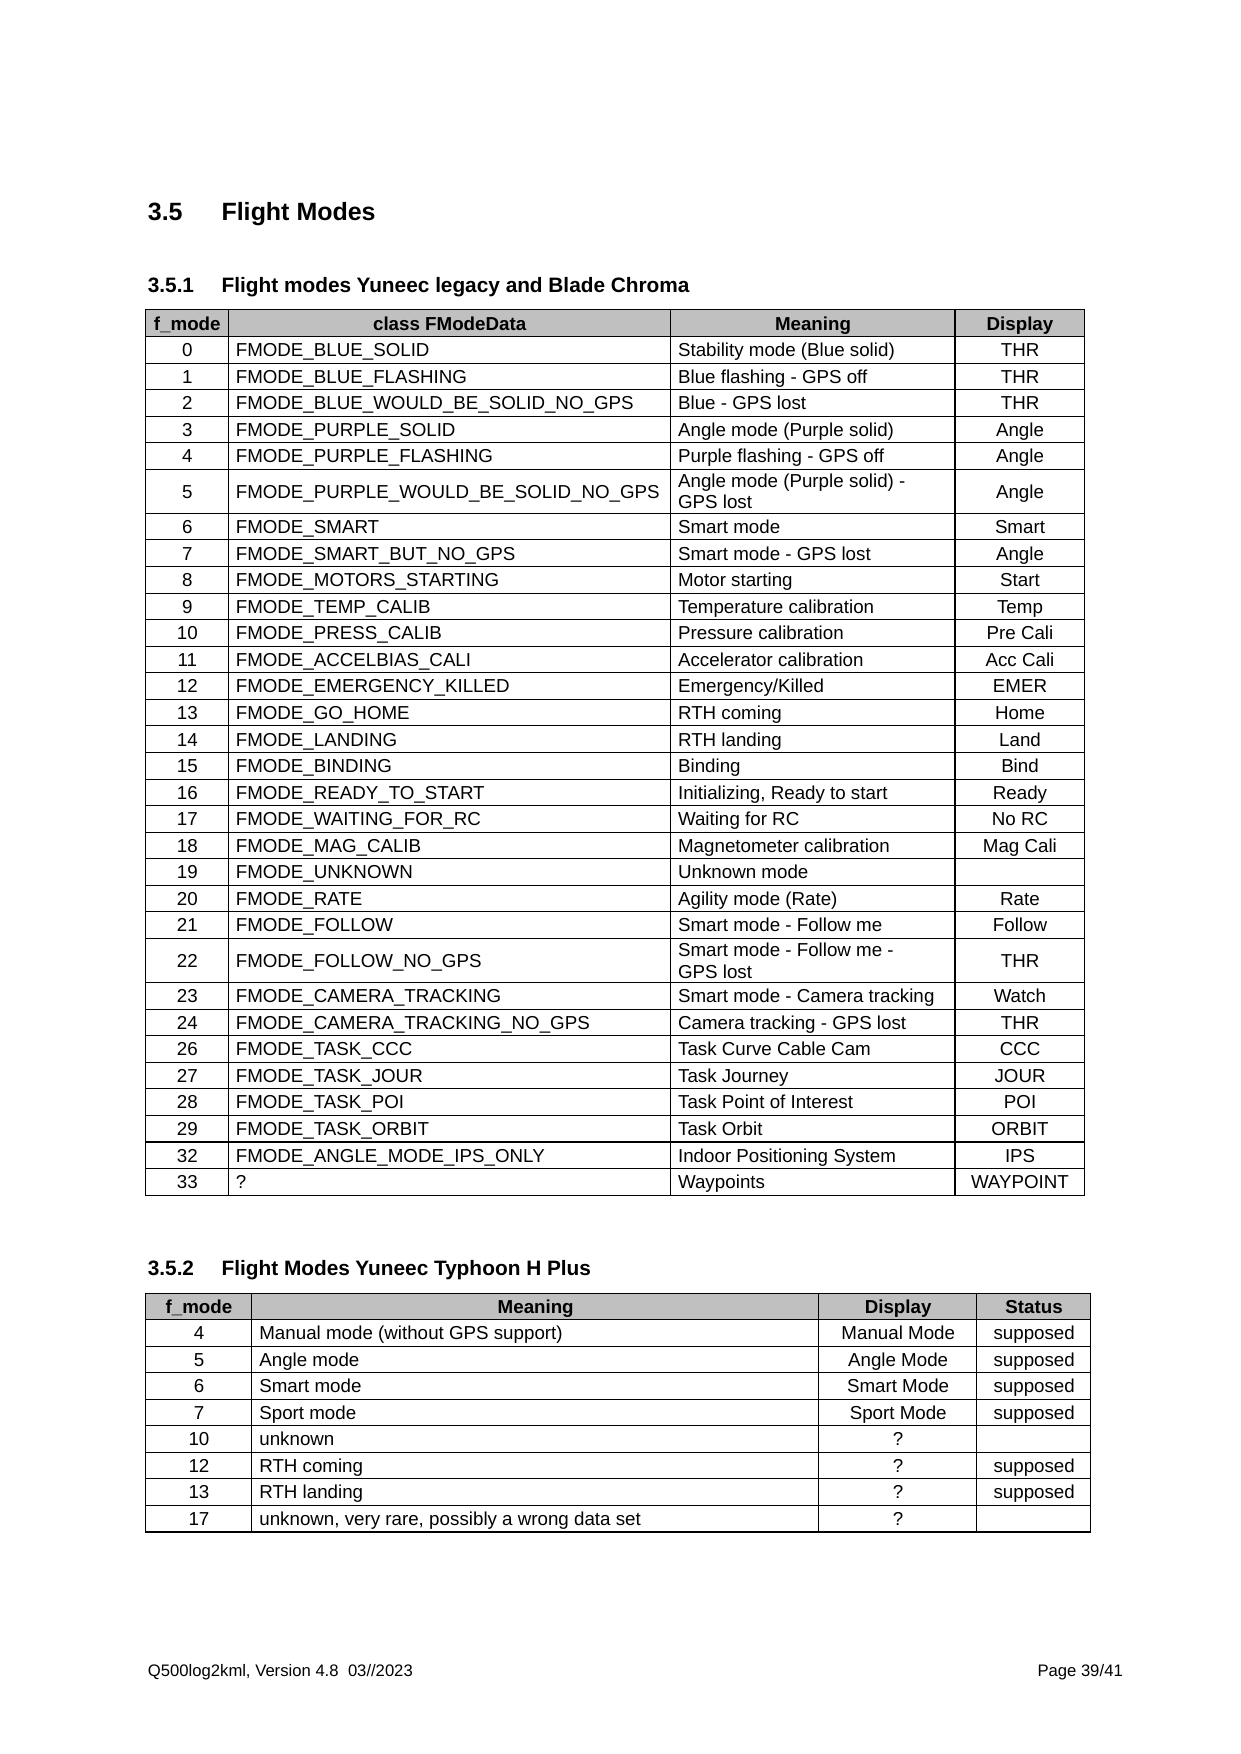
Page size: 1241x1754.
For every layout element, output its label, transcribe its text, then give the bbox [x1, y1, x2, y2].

table_cell THR [956, 939, 1084, 982]
table_header Meaning [671, 310, 954, 336]
table_cell FMODE_SMART_BUT_NO_GPS [229, 540, 670, 566]
table_cell Rate [956, 886, 1084, 911]
table_cell CCC [956, 1036, 1084, 1062]
table_cell Manual Mode [819, 1320, 976, 1346]
table_header f_mode [146, 1294, 251, 1319]
table_header Display [819, 1294, 976, 1319]
table_cell Agility mode (Rate) [671, 886, 954, 911]
table_cell FMODE_PURPLE_WOULD_BE_SOLID_NO_GPS [229, 470, 670, 513]
table_cell 27 [146, 1063, 228, 1088]
table_header Display [956, 310, 1084, 336]
table_cell FMODE_TASK_ORBIT [229, 1116, 670, 1141]
table_cell FMODE_WAITING_FOR_RC [229, 806, 670, 832]
table_cell 18 [146, 833, 228, 858]
table_cell FMODE_UNKNOWN [229, 859, 670, 885]
table_cell THR [956, 390, 1084, 416]
table_header f_mode [146, 310, 228, 336]
table_cell 1 [146, 364, 228, 389]
table_cell Indoor Positioning System [671, 1143, 954, 1168]
table_cell 33 [146, 1169, 228, 1194]
table_cell 8 [146, 567, 228, 592]
table_cell Sport mode [252, 1400, 818, 1425]
table_cell EMER [956, 673, 1084, 699]
table_cell Smart mode [252, 1373, 818, 1399]
table_cell Start [956, 567, 1084, 592]
table_cell FMODE_EMERGENCY_KILLED [229, 673, 670, 699]
table_cell 26 [146, 1036, 228, 1062]
table_cell Angle mode (Purple solid) [671, 417, 954, 442]
table_cell Accelerator calibration [671, 647, 954, 672]
table_header class FModeData [229, 310, 670, 336]
table_cell Acc Cali [956, 647, 1084, 672]
table_cell Manual mode (without GPS support) [252, 1320, 818, 1346]
table_cell Task Journey [671, 1063, 954, 1088]
table_cell 9 [146, 594, 228, 619]
table_cell 2 [146, 390, 228, 416]
table_cell FMODE_BLUE_SOLID [229, 337, 670, 362]
subtitle Flight Modes [148, 197, 1093, 225]
table_cell 13 [146, 700, 228, 725]
table_cell RTH coming [671, 700, 954, 725]
table_cell FMODE_BLUE_FLASHING [229, 364, 670, 389]
table_cell FMODE_FOLLOW_NO_GPS [229, 939, 670, 982]
table_cell Blue - GPS lost [671, 390, 954, 416]
table_cell 14 [146, 726, 228, 752]
table_cell 23 [146, 983, 228, 1008]
table_cell FMODE_MOTORS_STARTING [229, 567, 670, 592]
table_cell Angle [956, 470, 1084, 513]
table_cell 20 [146, 886, 228, 911]
table_cell ORBIT [956, 1116, 1084, 1141]
table_cell unknown, very rare, possibly a wrong data set [252, 1506, 818, 1531]
table_cell 7 [146, 1400, 251, 1425]
table_cell Angle Mode [819, 1347, 976, 1372]
table_cell Angle [956, 417, 1084, 442]
table_cell 12 [146, 673, 228, 699]
table_cell FMODE_TASK_JOUR [229, 1063, 670, 1088]
table_cell POI [956, 1089, 1084, 1115]
table_cell FMODE_CAMERA_TRACKING [229, 983, 670, 1008]
table_cell [977, 1506, 1090, 1531]
subtitle Flight Modes Yuneec Typhoon H Plus [148, 1256, 1093, 1280]
table_cell 22 [146, 939, 228, 982]
table_cell Angle [956, 540, 1084, 566]
table_cell Angle mode (Purple solid) - GPS lost [671, 470, 954, 513]
table_cell Smart mode [671, 514, 954, 539]
table_cell FMODE_READY_TO_START [229, 780, 670, 805]
table_cell 32 [146, 1143, 228, 1168]
table_cell 7 [146, 540, 228, 566]
table_cell Unknown mode [671, 859, 954, 885]
table_cell 19 [146, 859, 228, 885]
table_cell Pre Cali [956, 620, 1084, 646]
table_cell 5 [146, 470, 228, 513]
table_cell Temperature calibration [671, 594, 954, 619]
table_cell JOUR [956, 1063, 1084, 1088]
table_cell THR [956, 1010, 1084, 1035]
table_cell Ready [956, 780, 1084, 805]
table_cell 16 [146, 780, 228, 805]
table_cell FMODE_RATE [229, 886, 670, 911]
table_cell Purple flashing - GPS off [671, 443, 954, 469]
table_cell Binding [671, 753, 954, 778]
table_cell Initializing, Ready to start [671, 780, 954, 805]
table_cell Emergency/Killed [671, 673, 954, 699]
table_cell 10 [146, 620, 228, 646]
table_cell [956, 859, 1084, 885]
table_cell ? [819, 1453, 976, 1478]
table_cell Land [956, 726, 1084, 752]
table_cell Motor starting [671, 567, 954, 592]
table_cell Waiting for RC [671, 806, 954, 832]
table_cell FMODE_SMART [229, 514, 670, 539]
table_cell FMODE_BINDING [229, 753, 670, 778]
table_cell THR [956, 364, 1084, 389]
table_cell FMODE_BLUE_WOULD_BE_SOLID_NO_GPS [229, 390, 670, 416]
table_cell 21 [146, 912, 228, 938]
table_cell ? [819, 1506, 976, 1531]
table_cell FMODE_TASK_CCC [229, 1036, 670, 1062]
table_cell Follow [956, 912, 1084, 938]
table_cell Smart mode - Follow me [671, 912, 954, 938]
table_cell RTH coming [252, 1453, 818, 1478]
table_cell supposed [977, 1453, 1090, 1478]
subtitle Flight modes Yuneec legacy and Blade Chroma [148, 273, 1093, 297]
table_header Status [977, 1294, 1090, 1319]
table_cell supposed [977, 1373, 1090, 1399]
table_cell IPS [956, 1143, 1084, 1168]
table_cell 13 [146, 1479, 251, 1505]
table_cell ? [819, 1426, 976, 1452]
table_cell supposed [977, 1479, 1090, 1505]
table_cell 28 [146, 1089, 228, 1115]
table_cell FMODE_TEMP_CALIB [229, 594, 670, 619]
table_header Meaning [252, 1294, 818, 1319]
table_cell Camera tracking - GPS lost [671, 1010, 954, 1035]
table_cell No RC [956, 806, 1084, 832]
table_cell 0 [146, 337, 228, 362]
table_cell FMODE_ACCELBIAS_CALI [229, 647, 670, 672]
table_cell Mag Cali [956, 833, 1084, 858]
table_cell Stability mode (Blue solid) [671, 337, 954, 362]
table_cell Angle mode [252, 1347, 818, 1372]
table_cell 17 [146, 806, 228, 832]
table_cell FMODE_MAG_CALIB [229, 833, 670, 858]
table_cell Smart mode - GPS lost [671, 540, 954, 566]
table_cell Smart Mode [819, 1373, 976, 1399]
table_cell 17 [146, 1506, 251, 1531]
table_cell WAYPOINT [956, 1169, 1084, 1194]
table_cell [977, 1426, 1090, 1452]
table_cell Blue flashing - GPS off [671, 364, 954, 389]
table_cell 24 [146, 1010, 228, 1035]
table_cell THR [956, 337, 1084, 362]
table_cell Smart mode - Camera tracking [671, 983, 954, 1008]
table_cell FMODE_TASK_POI [229, 1089, 670, 1115]
table_cell FMODE_PURPLE_SOLID [229, 417, 670, 442]
table_cell Task Orbit [671, 1116, 954, 1141]
table_cell 29 [146, 1116, 228, 1141]
table_cell Sport Mode [819, 1400, 976, 1425]
table_cell 6 [146, 1373, 251, 1399]
table_cell Pressure calibration [671, 620, 954, 646]
table_cell Bind [956, 753, 1084, 778]
table_cell Watch [956, 983, 1084, 1008]
table_cell Magnetometer calibration [671, 833, 954, 858]
table_cell RTH landing [671, 726, 954, 752]
table_cell FMODE_CAMERA_TRACKING_NO_GPS [229, 1010, 670, 1035]
table_cell supposed [977, 1400, 1090, 1425]
table_cell Task Point of Interest [671, 1089, 954, 1115]
table_cell FMODE_PURPLE_FLASHING [229, 443, 670, 469]
table_cell Temp [956, 594, 1084, 619]
table_cell RTH landing [252, 1479, 818, 1505]
table_cell 12 [146, 1453, 251, 1478]
table_cell FMODE_ANGLE_MODE_IPS_ONLY [229, 1143, 670, 1168]
table_cell FMODE_LANDING [229, 726, 670, 752]
table_cell FMODE_GO_HOME [229, 700, 670, 725]
table_cell Task Curve Cable Cam [671, 1036, 954, 1062]
table_cell FMODE_PRESS_CALIB [229, 620, 670, 646]
table_cell 10 [146, 1426, 251, 1452]
table_cell 3 [146, 417, 228, 442]
table_cell Smart [956, 514, 1084, 539]
table_cell Angle [956, 443, 1084, 469]
table_cell FMODE_FOLLOW [229, 912, 670, 938]
table_cell 11 [146, 647, 228, 672]
table_cell Smart mode - Follow me - GPS lost [671, 939, 954, 982]
table_cell supposed [977, 1320, 1090, 1346]
table_cell 15 [146, 753, 228, 778]
table_cell Home [956, 700, 1084, 725]
table_cell 5 [146, 1347, 251, 1372]
table_cell ? [229, 1169, 670, 1194]
table_cell supposed [977, 1347, 1090, 1372]
table_cell ? [819, 1479, 976, 1505]
table_cell 6 [146, 514, 228, 539]
table_cell 4 [146, 1320, 251, 1346]
table_cell Waypoints [671, 1169, 954, 1194]
table_cell unknown [252, 1426, 818, 1452]
table_cell 4 [146, 443, 228, 469]
